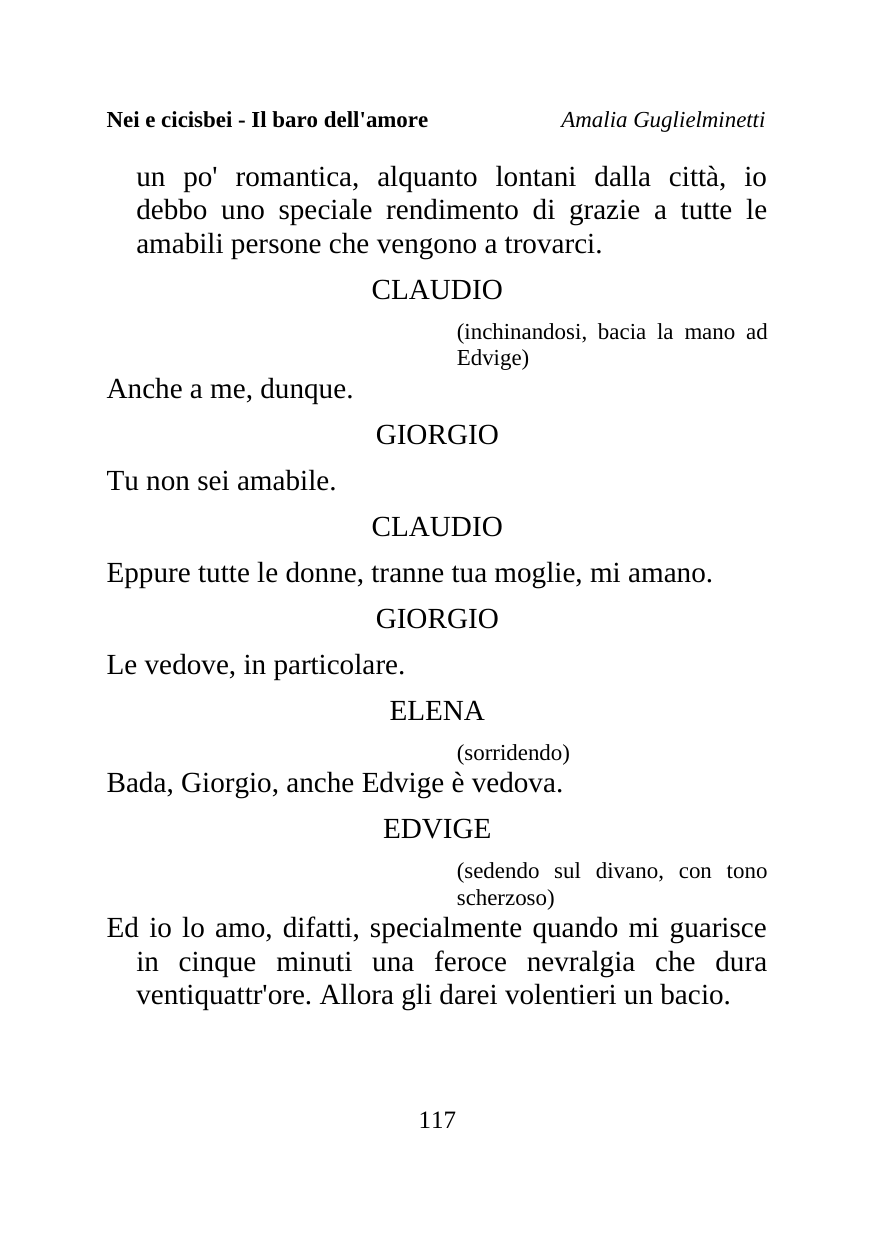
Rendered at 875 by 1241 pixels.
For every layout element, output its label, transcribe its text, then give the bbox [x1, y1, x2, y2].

text GIORGIO [106, 601, 768, 634]
text ELENA [106, 693, 768, 727]
text (sorridendo) [457, 739, 768, 766]
text Tu non sei amabile. [106, 463, 768, 496]
text (inchinandosi, bacia la mano ad Edvige) [457, 318, 768, 371]
text GIORGIO [106, 417, 768, 450]
text CLAUDIO [106, 272, 768, 306]
text EDVIGE [106, 812, 768, 845]
text Anche a me, dunque. [106, 371, 768, 404]
text Bada, Giorgio, anche Edvige è vedova. [106, 766, 768, 799]
text Le vedove, in particolare. [106, 647, 768, 681]
text un po' romantica, alquanto lontani dalla città, io debbo uno speciale rendimento di grazie a tutte le amabili persone che vengono a trovarci. [106, 159, 768, 259]
text (sedendo sul divano, con tono scherzoso) [457, 858, 768, 910]
text CLAUDIO [106, 509, 768, 542]
text Eppure tutte le donne, tranne tua moglie, mi amano. [106, 555, 768, 588]
text Ed io lo amo, difatti, specialmente quando mi guarisce in cinque minuti una feroce nevralgia che dura ventiquattr'ore. Allora gli darei volentieri un bacio. [106, 910, 768, 1011]
